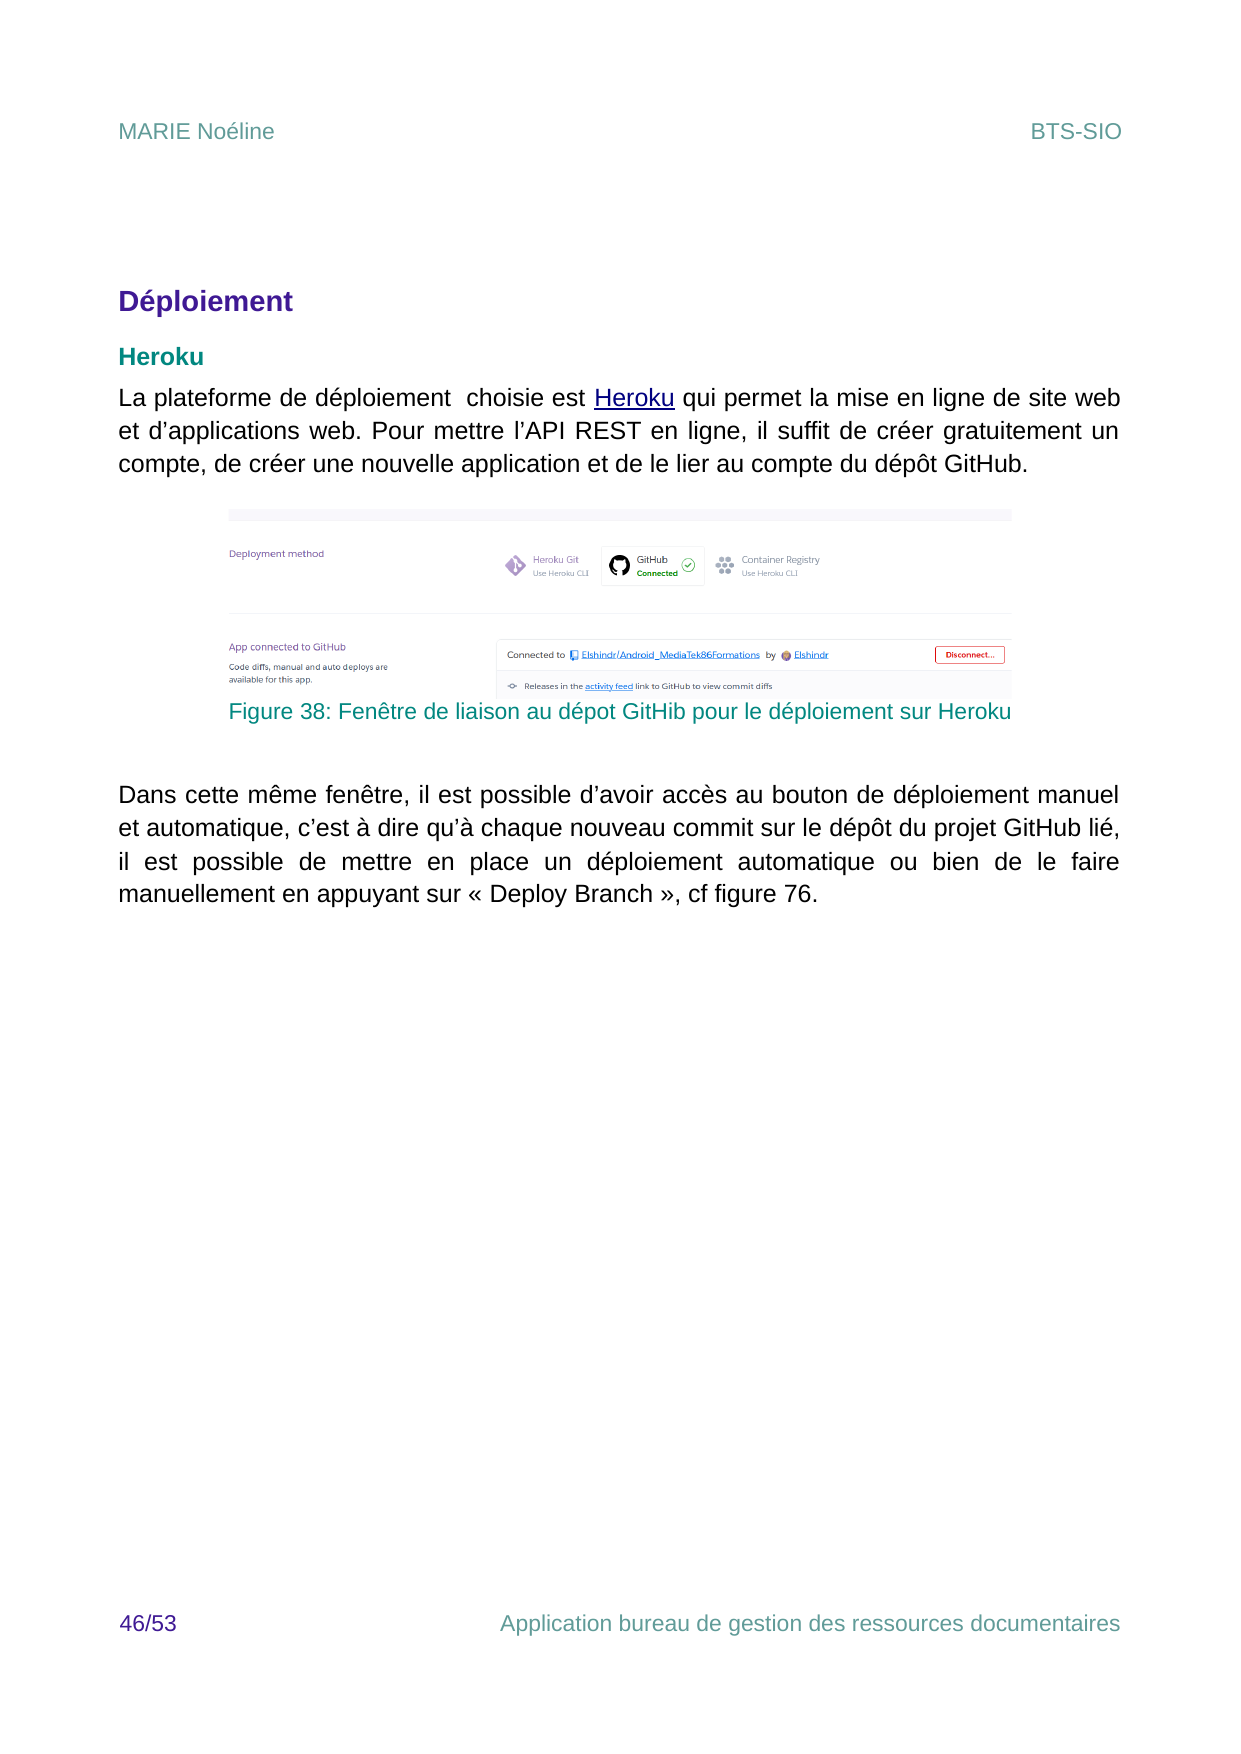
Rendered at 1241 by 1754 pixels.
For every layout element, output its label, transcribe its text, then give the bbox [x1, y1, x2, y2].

subtitle Heroku [118, 342, 1122, 371]
text Dans cette même fenêtre, il est possible d’avoir accès au bouton de déploiement manuel et automatique, c’est à dire qu’à chaque nouveau commit sur le dépôt du projet GitHub lié, il est possible de mettre en place un déploiement automatique ou bien de le faire manuellement en appuyant sur « Deploy Branch », cf figure 76. [118, 780, 1122, 908]
text Figure 38: Fenêtre de liaison au dépot GitHib pour le déploiement sur Heroku [118, 699, 1122, 725]
subtitle Déploiement [118, 283, 1122, 317]
text La plateforme de déploiement choisie est Heroku qui permet la mise en ligne de site web et d’applications web. Pour mettre l’API REST en ligne, il suffit de créer gratuitement un compte, de créer une nouvelle application et de le lier au compte du dépôt GitHub. [118, 383, 1122, 478]
picture [228, 509, 1012, 699]
